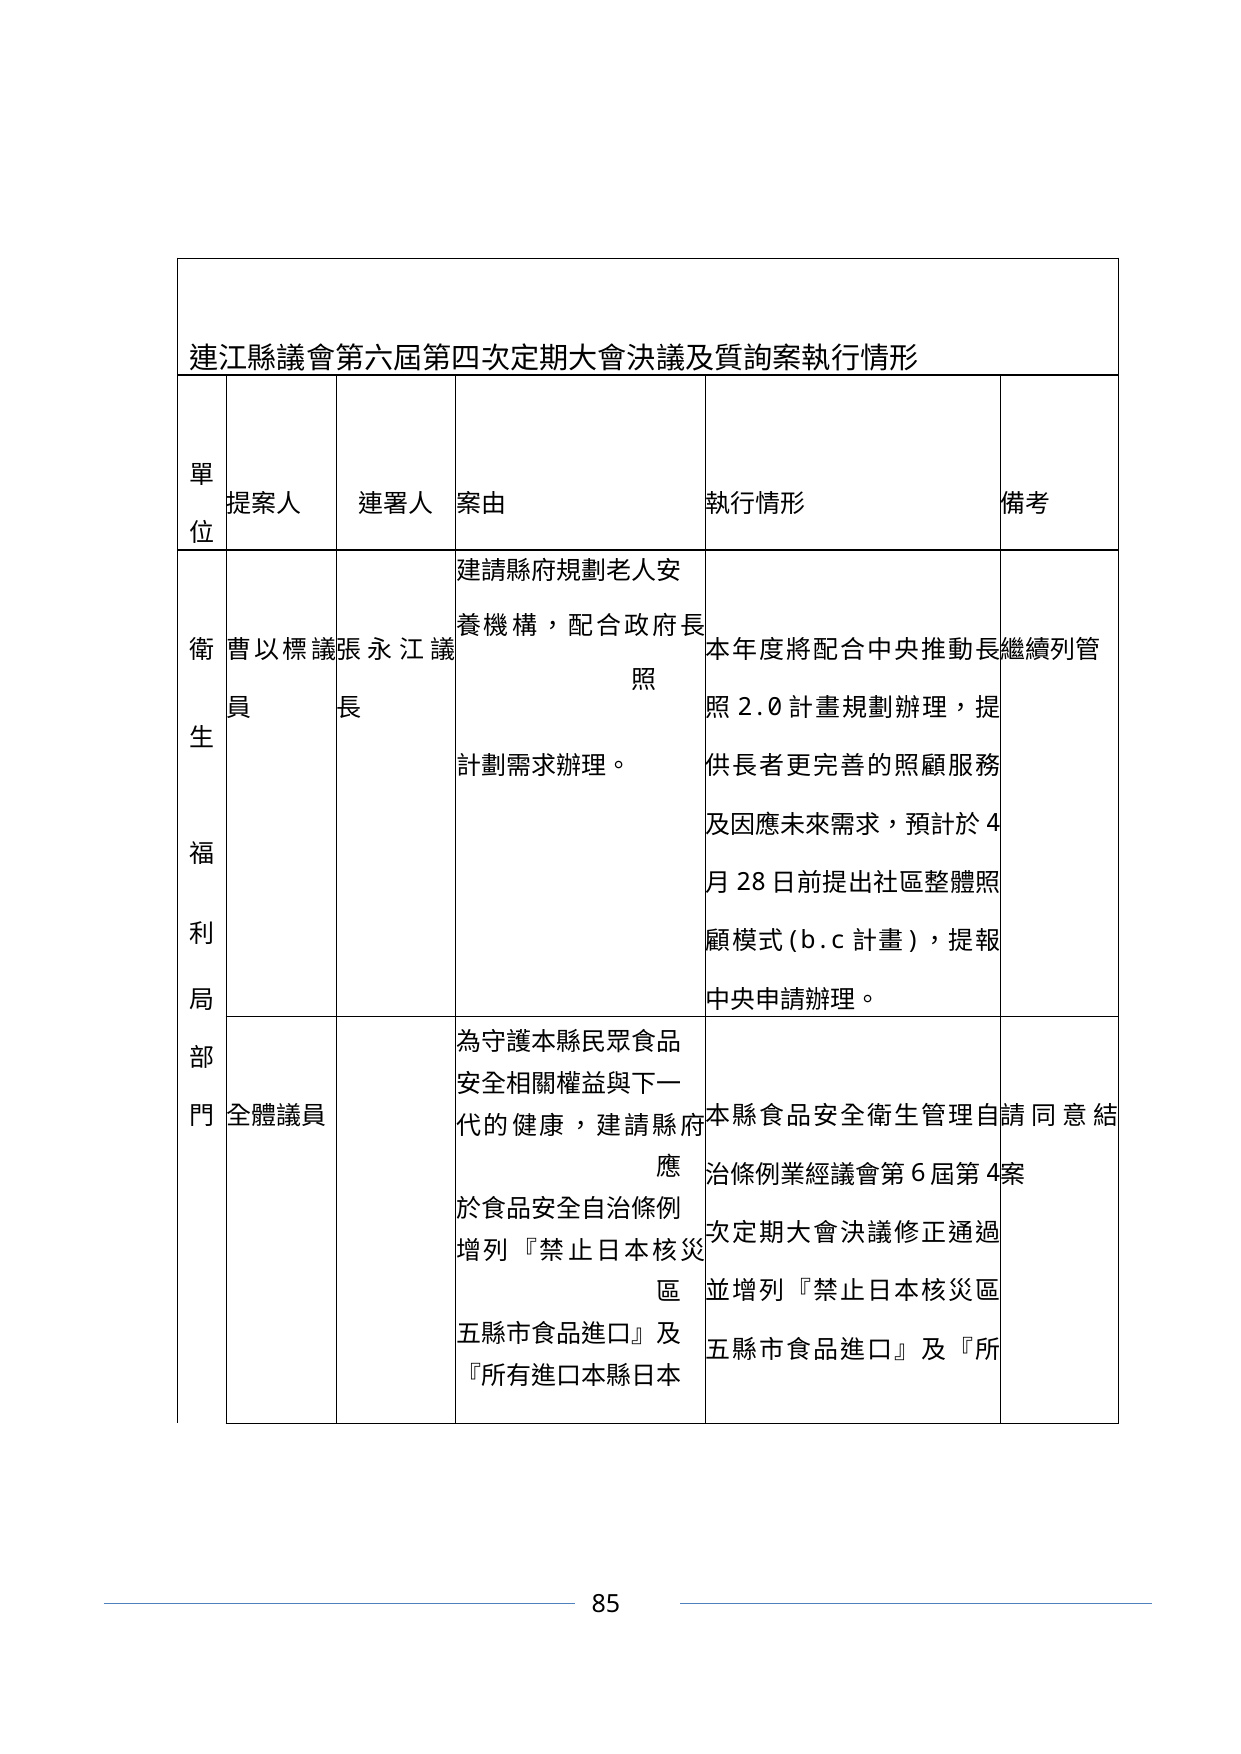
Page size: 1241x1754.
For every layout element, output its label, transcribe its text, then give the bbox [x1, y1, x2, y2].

table_cell 張永江議長 [337, 551, 455, 1016]
table_cell 本年度將配合中央推動長照2.0計畫規劃辦理，提供長者更完善的照顧服務及因應未來需求，預計於4月28日前提出社區整體照顧模式(b.c計畫)，提報中央申請辦理。 [706, 551, 1000, 1016]
table_cell 全體議員 [227, 1017, 336, 1423]
table_cell [337, 1017, 455, 1423]
table_cell 繼續列管 [1001, 551, 1118, 1016]
table_cell 案由 [456, 376, 705, 549]
table_cell 衛 生 福 利 局 部 門 [178, 551, 226, 1423]
table_cell 曹以標議員 [227, 551, 336, 1016]
table_cell 執行情形 [706, 376, 1000, 549]
table_cell 本縣食品安全衛生管理自治條例業經議會第6屆第4次定期大會決議修正通過並增列『禁止日本核災區五縣市食品進口』及『所 [706, 1017, 1000, 1423]
table_cell 請同意結案 [1001, 1017, 1118, 1423]
table_cell 提案人 [227, 376, 336, 549]
table_cell 連署人 [337, 376, 455, 549]
table_cell 備考 [1001, 376, 1118, 549]
table_cell 建請縣府規劃老人安 養機構，配合政府長照 計劃需求辦理。 [456, 551, 705, 1016]
table_header 連江縣議會第六屆第四次定期大會決議及質詢案執行情形 [178, 259, 1118, 374]
table_cell 單位 [178, 376, 226, 549]
table_cell 為守護本縣民眾食品 安全相關權益與下一 代的健康，建請縣府應 於食品安全自治條例 增列『禁止日本核災區 五縣市食品進口』及 『所有進口本縣日本 [456, 1017, 705, 1423]
